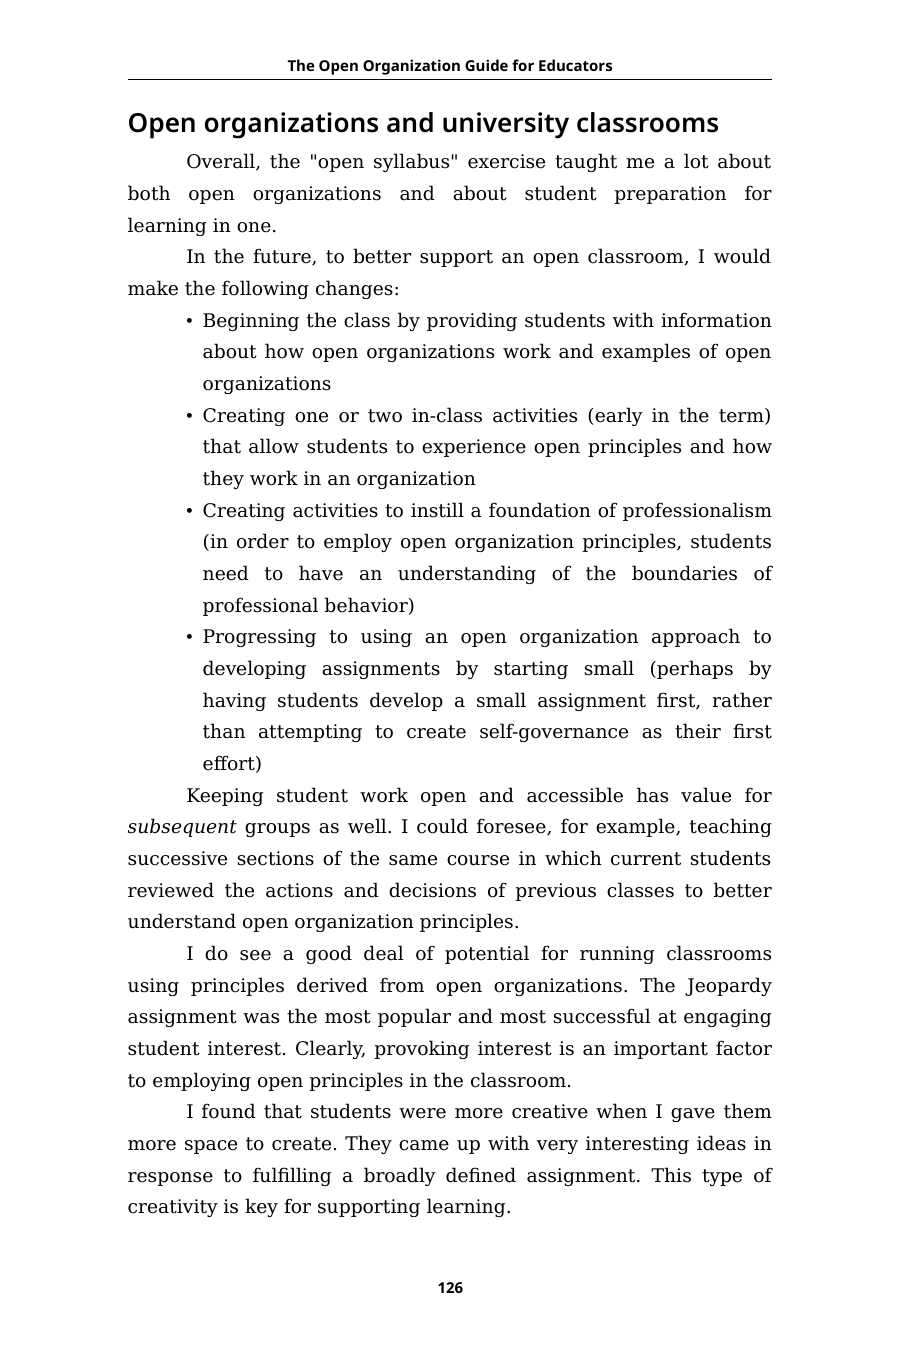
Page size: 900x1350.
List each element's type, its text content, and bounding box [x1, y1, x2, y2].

list Creating activities to instill a foundation of professionalism (in order to employ open organization principles, students need to have an understanding of the boundaries of professional behavior) [186, 500, 772, 617]
text In the future, to better support an open classroom, I would make the following changes: [127, 247, 772, 300]
subtitle Open organizations and university classrooms [127, 109, 772, 139]
text I found that students were more creative when I gave them more space to create. They came up with very interesting ideas in response to fulfilling a broadly defined assignment. This type of creativity is key for supporting learning. [127, 1102, 772, 1218]
text Keeping student work open and accessible has value for subsequent groups as well. I could foresee, for example, teaching successive sections of the same course in which current students reviewed the actions and decisions of previous classes to better understand open organization principles. [127, 785, 772, 933]
text Overall, the "open syllabus" exercise taught me a lot about both open organizations and about student preparation for learning in one. [127, 152, 772, 237]
list Creating one or two in-class activities (early in the term) that allow students to experience open principles and how they work in an organization [186, 405, 772, 490]
text I do see a good deal of potential for running classrooms using principles derived from open organizations. The Jeopardy assignment was the most popular and most successful at engaging student interest. Clearly, provoking interest is an important factor to employing open principles in the classroom. [127, 943, 772, 1092]
list Progressing to using an open organization approach to developing assignments by starting small (perhaps by having students develop a small assignment first, rather than attempting to create self-governance as their first effort) [186, 627, 772, 775]
list Beginning the class by providing students with information about how open organizations work and examples of open organizations [186, 310, 772, 395]
